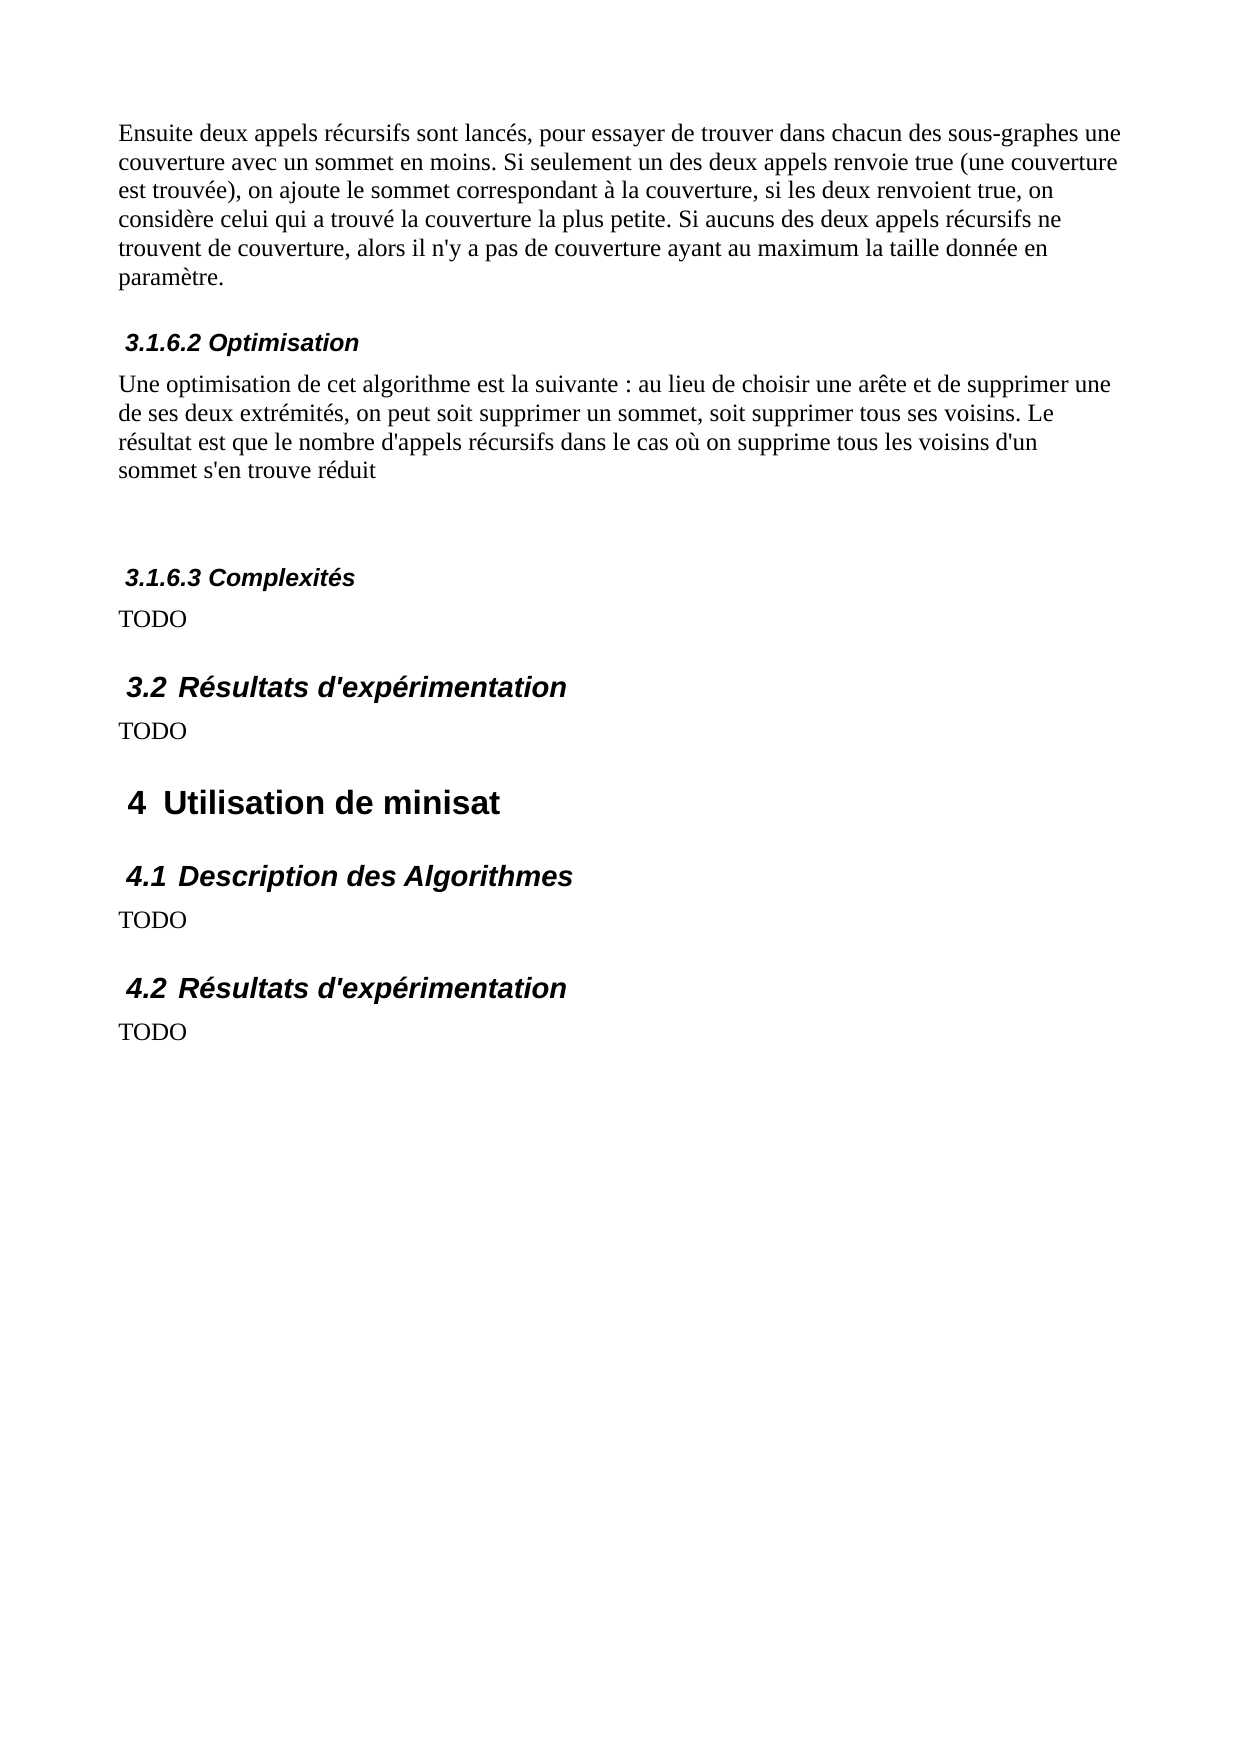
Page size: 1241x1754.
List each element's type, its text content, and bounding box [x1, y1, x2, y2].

subtitle Description des Algorithmes [118, 859, 1122, 892]
text TODO [118, 604, 1122, 633]
subtitle Utilisation de minisat [118, 782, 1122, 821]
subtitle Résultats d'expérimentation [118, 670, 1122, 704]
text Une optimisation de cet algorithme est la suivante : au lieu de choisir une arête et de supprimer une de ses deux extrémités, on peut soit supprimer un sommet, soit supprimer tous ses voisins. Le résultat est que le nombre d'appels récursifs dans le cas où on supprime tous les voisins d'un sommet s'en trouve réduit [118, 369, 1122, 484]
text TODO [118, 1017, 1122, 1046]
subtitle Résultats d'expérimentation [118, 971, 1122, 1004]
text Ensuite deux appels récursifs sont lancés, pour essayer de trouver dans chacun des sous-graphes une couverture avec un sommet en moins. Si seulement un des deux appels renvoie true (une couverture est trouvée), on ajoute le sommet correspondant à la couverture, si les deux renvoient true, on considère celui qui a trouvé la couverture la plus petite. Si aucuns des deux appels récursifs ne trouvent de couverture, alors il n'y a pas de couverture ayant au maximum la taille donnée en paramètre. [118, 118, 1122, 291]
subtitle Complexités [118, 563, 1122, 591]
text TODO [118, 905, 1122, 933]
text TODO [118, 716, 1122, 745]
subtitle Optimisation [118, 328, 1122, 357]
